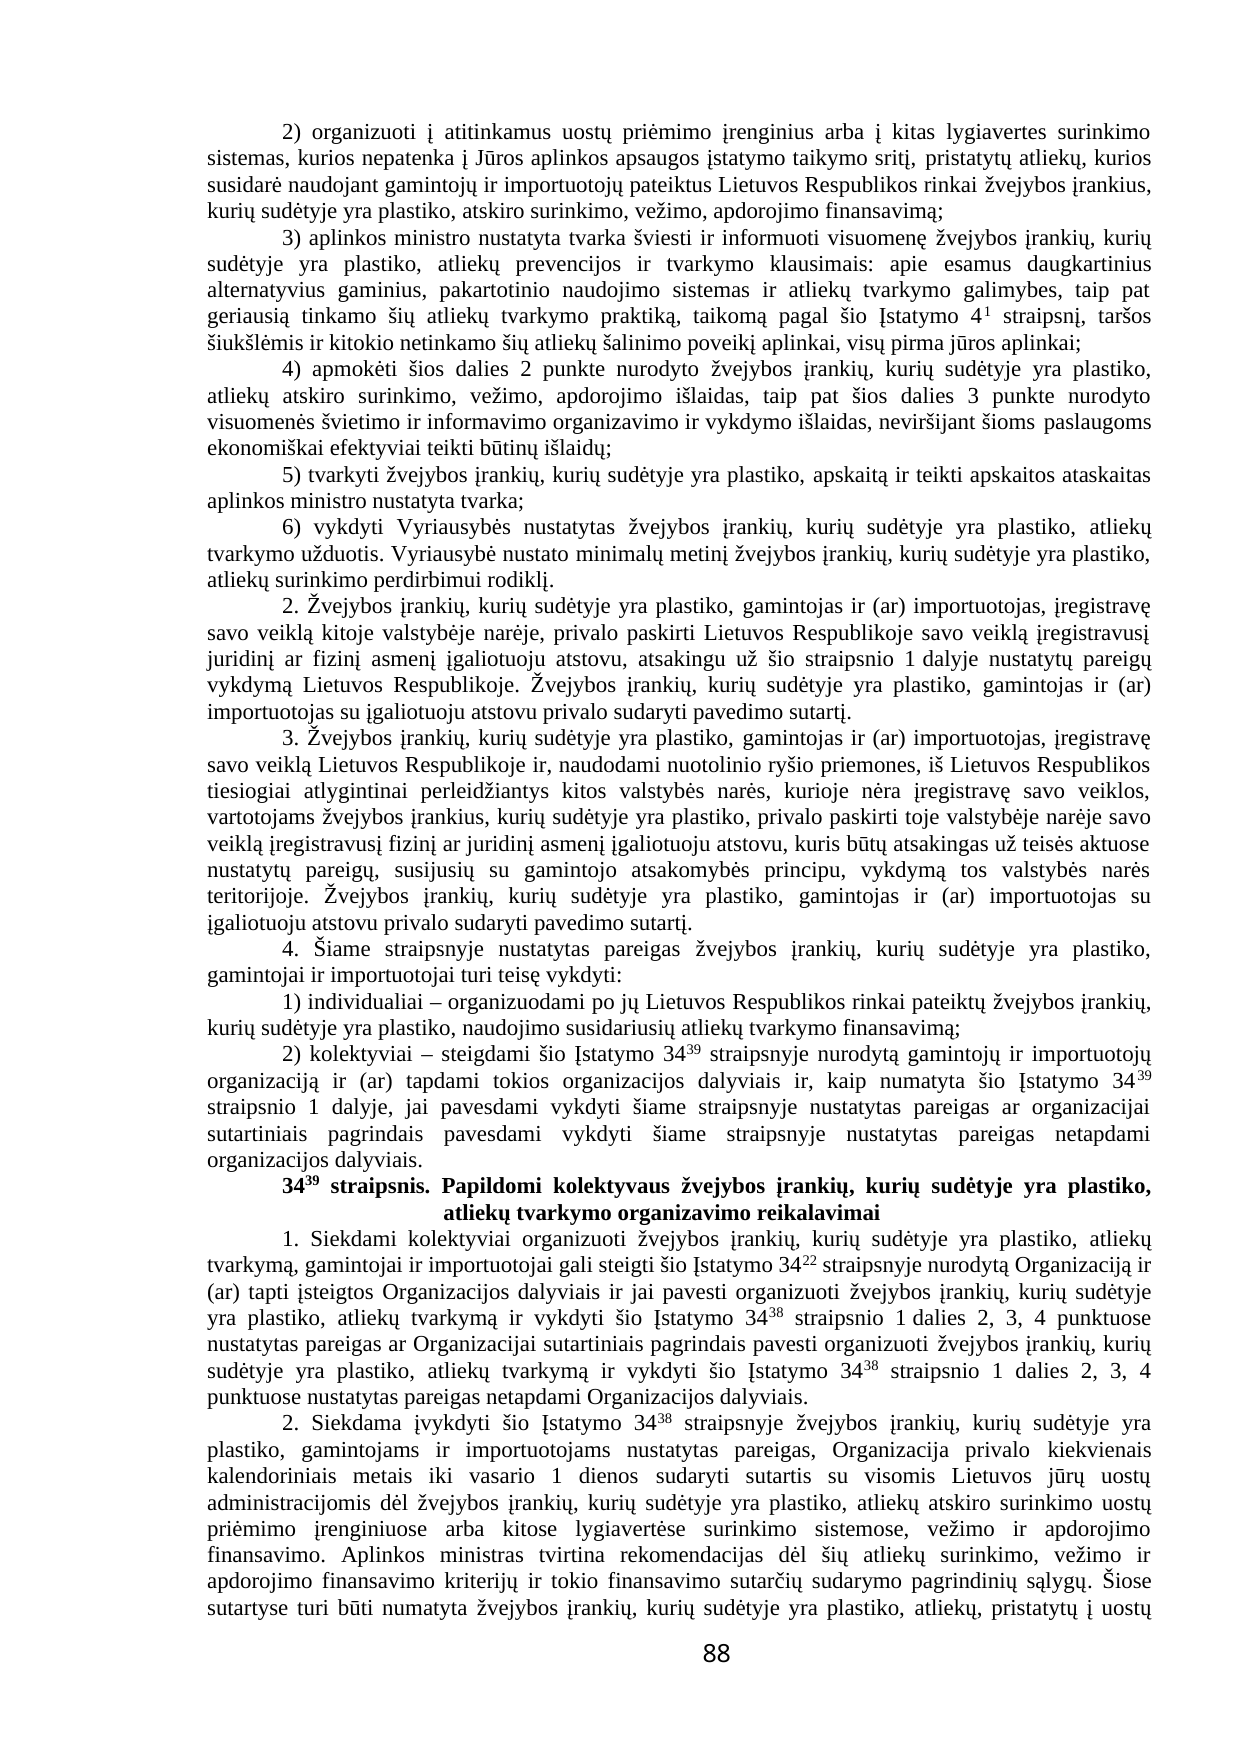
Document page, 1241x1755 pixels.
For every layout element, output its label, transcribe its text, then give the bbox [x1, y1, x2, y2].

text 3439 straipsnis. Papildomi kolektyvaus žvejybos įrankių, kurių sudėtyje yra plastiko, atliekų tvarkymo organizavimo reikalavimai [282, 1172, 1152, 1225]
text 4) apmokėti šios dalies 2 punkte nurodyto žvejybos įrankių, kurių sudėtyje yra plastiko, atliekų atskiro surinkimo, vežimo, apdorojimo išlaidas, taip pat šios dalies 3 punkte nurodyto visuomenės švietimo ir informavimo organizavimo ir vykdymo išlaidas, neviršijant šioms paslaugoms ekonomiškai efektyviai teikti būtinų išlaidų; [207, 355, 1152, 461]
text 2. Siekdama įvykdyti šio Įstatymo 3438 straipsnyje žvejybos įrankių, kurių sudėtyje yra plastiko, gamintojams ir importuotojams nustatytas pareigas, Organizacija privalo kiekvienais kalendoriniais metais iki vasario 1 dienos sudaryti sutartis su visomis Lietuvos jūrų uostų administracijomis dėl žvejybos įrankių, kurių sudėtyje yra plastiko, atliekų atskiro surinkimo uostų priėmimo įrenginiuose arba kitose lygiavertėse surinkimo sistemose, vežimo ir apdorojimo finansavimo. Aplinkos ministras tvirtina rekomendacijas dėl šių atliekų surinkimo, vežimo ir apdorojimo finansavimo kriterijų ir tokio finansavimo sutarčių sudarymo pagrindinių sąlygų. Šiose sutartyse turi būti numatyta žvejybos įrankių, kurių sudėtyje yra plastiko, atliekų, pristatytų į uostų [207, 1409, 1152, 1620]
text 3. Žvejybos įrankių, kurių sudėtyje yra plastiko, gamintojas ir (ar) importuotojas, įregistravę savo veiklą Lietuvos Respublikoje ir, naudodami nuotolinio ryšio priemones, iš Lietuvos Respublikos tiesiogiai atlygintinai perleidžiantys kitos valstybės narės, kurioje nėra įregistravę savo veiklos, vartotojams žvejybos įrankius, kurių sudėtyje yra plastiko, privalo paskirti toje valstybėje narėje savo veiklą įregistravusį fizinį ar juridinį asmenį įgaliotuoju atstovu, kuris būtų atsakingas už teisės aktuose nustatytų pareigų, susijusių su gamintojo atsakomybės principu, vykdymą tos valstybės narės teritorijoje. Žvejybos įrankių, kurių sudėtyje yra plastiko, gamintojas ir (ar) importuotojas su įgaliotuoju atstovu privalo sudaryti pavedimo sutartį. [207, 724, 1152, 935]
text 2. Žvejybos įrankių, kurių sudėtyje yra plastiko, gamintojas ir (ar) importuotojas, įregistravę savo veiklą kitoje valstybėje narėje, privalo paskirti Lietuvos Respublikoje savo veiklą įregistravusį juridinį ar fizinį asmenį įgaliotuoju atstovu, atsakingu už šio straipsnio 1 dalyje nustatytų pareigų vykdymą Lietuvos Respublikoje. Žvejybos įrankių, kurių sudėtyje yra plastiko, gamintojas ir (ar) importuotojas su įgaliotuoju atstovu privalo sudaryti pavedimo sutartį. [207, 592, 1152, 724]
text 4. Šiame straipsnyje nustatytas pareigas žvejybos įrankių, kurių sudėtyje yra plastiko, gamintojai ir importuotojai turi teisę vykdyti: [207, 935, 1152, 988]
text 2) kolektyviai – steigdami šio Įstatymo 3439 straipsnyje nurodytą gamintojų ir importuotojų organizaciją ir (ar) tapdami tokios organizacijos dalyviais ir, kaip numatyta šio Įstatymo 3439 straipsnio 1 dalyje, jai pavesdami vykdyti šiame straipsnyje nustatytas pareigas ar organizacijai sutartiniais pagrindais pavesdami vykdyti šiame straipsnyje nustatytas pareigas netapdami organizacijos dalyviais. [207, 1041, 1152, 1172]
text 6) vykdyti Vyriausybės nustatytas žvejybos įrankių, kurių sudėtyje yra plastiko, atliekų tvarkymo užduotis. Vyriausybė nustato minimalų metinį žvejybos įrankių, kurių sudėtyje yra plastiko, atliekų surinkimo perdirbimui rodiklį. [207, 513, 1152, 592]
text 2) organizuoti į atitinkamus uostų priėmimo įrenginius arba į kitas lygiavertes surinkimo sistemas, kurios nepatenka į Jūros aplinkos apsaugos įstatymo taikymo sritį, pristatytų atliekų, kurios susidarė naudojant gamintojų ir importuotojų pateiktus Lietuvos Respublikos rinkai žvejybos įrankius, kurių sudėtyje yra plastiko, atskiro surinkimo, vežimo, apdorojimo finansavimą; [207, 118, 1152, 223]
text 1. Siekdami kolektyviai organizuoti žvejybos įrankių, kurių sudėtyje yra plastiko, atliekų tvarkymą, gamintojai ir importuotojai gali steigti šio Įstatymo 3422 straipsnyje nurodytą Organizaciją ir (ar) tapti įsteigtos Organizacijos dalyviais ir jai pavesti organizuoti žvejybos įrankių, kurių sudėtyje yra plastiko, atliekų tvarkymą ir vykdyti šio Įstatymo 3438 straipsnio 1 dalies 2, 3, 4 punktuose nustatytas pareigas ar Organizacijai sutartiniais pagrindais pavesti organizuoti žvejybos įrankių, kurių sudėtyje yra plastiko, atliekų tvarkymą ir vykdyti šio Įstatymo 3438 straipsnio 1 dalies 2, 3, 4 punktuose nustatytas pareigas netapdami Organizacijos dalyviais. [207, 1225, 1152, 1409]
text 1) individualiai – organizuodami po jų Lietuvos Respublikos rinkai pateiktų žvejybos įrankių, kurių sudėtyje yra plastiko, naudojimo susidariusių atliekų tvarkymo finansavimą; [207, 988, 1152, 1041]
text 3) aplinkos ministro nustatyta tvarka šviesti ir informuoti visuomenę žvejybos įrankių, kurių sudėtyje yra plastiko, atliekų prevencijos ir tvarkymo klausimais: apie esamus daugkartinius alternatyvius gaminius, pakartotinio naudojimo sistemas ir atliekų tvarkymo galimybes, taip pat geriausią tinkamo šių atliekų tvarkymo praktiką, taikomą pagal šio Įstatymo 41 straipsnį, taršos šiukšlėmis ir kitokio netinkamo šių atliekų šalinimo poveikį aplinkai, visų pirma jūros aplinkai; [207, 223, 1152, 355]
text 5) tvarkyti žvejybos įrankių, kurių sudėtyje yra plastiko, apskaitą ir teikti apskaitos ataskaitas aplinkos ministro nustatyta tvarka; [207, 461, 1152, 513]
